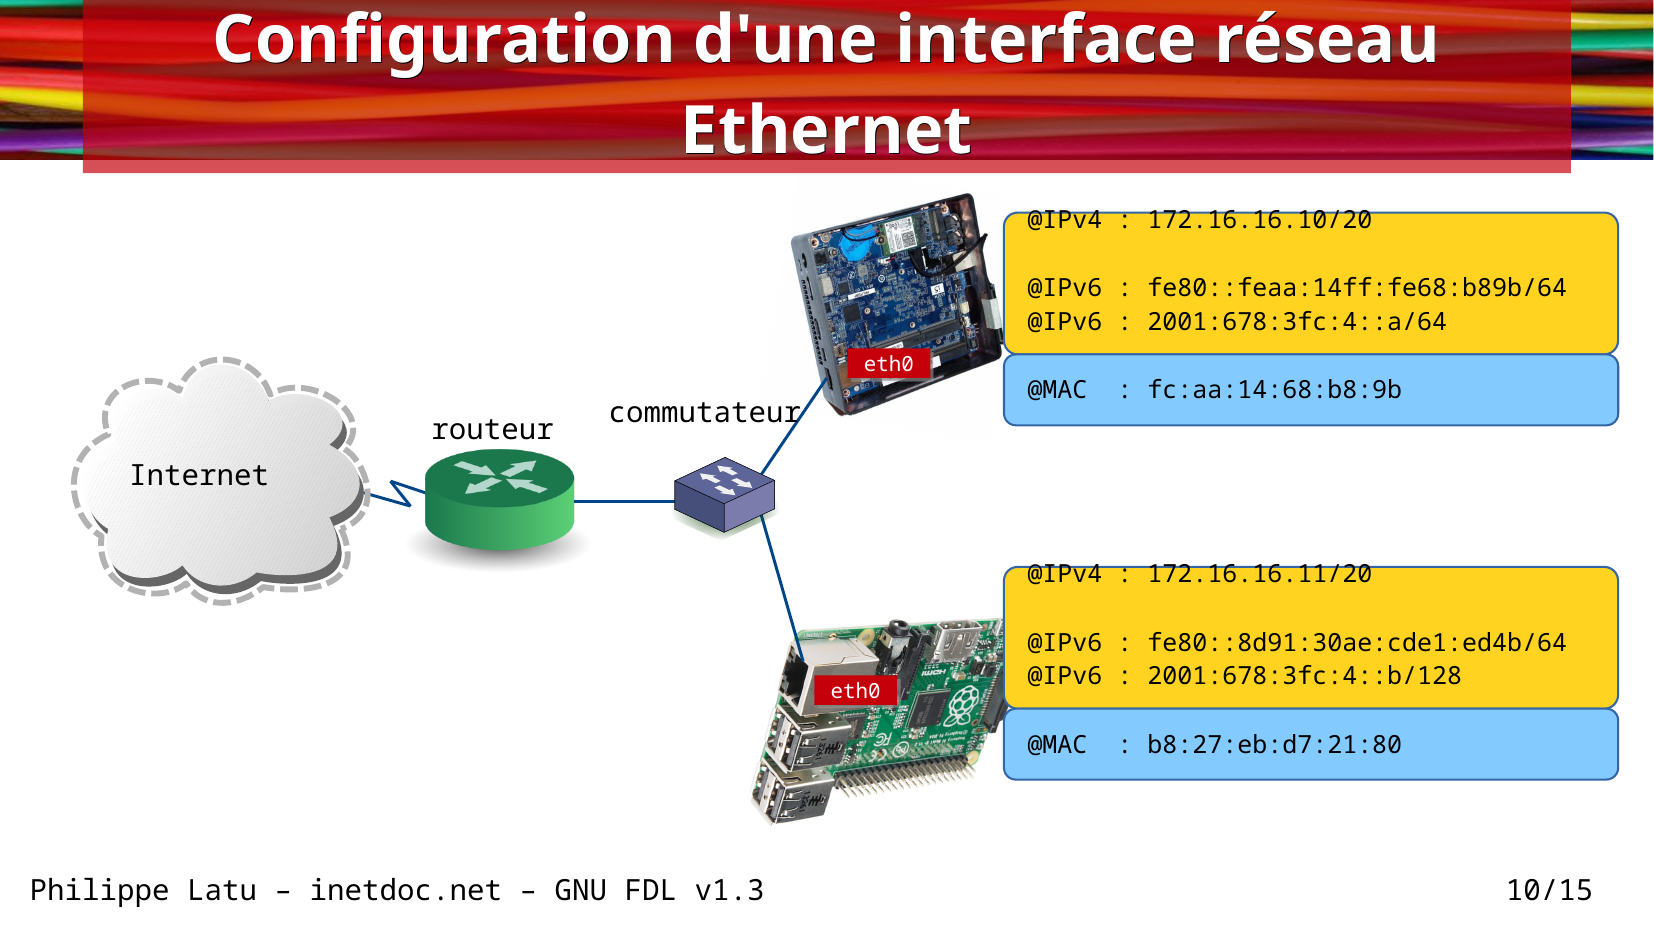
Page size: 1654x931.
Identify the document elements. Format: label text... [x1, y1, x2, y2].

title Configuration d'une interface réseau Ethernet [82, 10, 1571, 155]
text_box commutateur [602, 388, 839, 438]
text_box [1003, 566, 1619, 780]
text_box Philippe Latu – inetdoc.net – GNU FDL v1.3 15/15 [23, 862, 1619, 911]
text_box eth0 [847, 348, 931, 378]
text_box eth0 [814, 675, 897, 705]
picture [1571, 0, 1654, 160]
picture [0, 0, 82, 160]
text_box [1003, 212, 1619, 426]
picture [70, 356, 371, 607]
picture [665, 456, 786, 547]
picture [389, 395, 603, 609]
picture [760, 174, 1021, 445]
text_box @IPv4 : 172.16.16.11/20 @IPv6 : fe80::8d91:30ae:cde1:ed4b/64 @IPv6 : 2001:678:3fc:4::b/128 @MAC : b8:27:eb:d7:21:80 [1021, 535, 1607, 768]
text_box @IPv4 : 172.16.16.10/20 @IPv6 : fe80::feaa:14ff:fe68:b89b/64 @IPv6 : 2001:678:3fc:4::a/64 @MAC : fc:aa:14:68:b8:9b [1021, 180, 1607, 414]
picture [680, 503, 1013, 862]
text_box Internet [123, 451, 301, 502]
